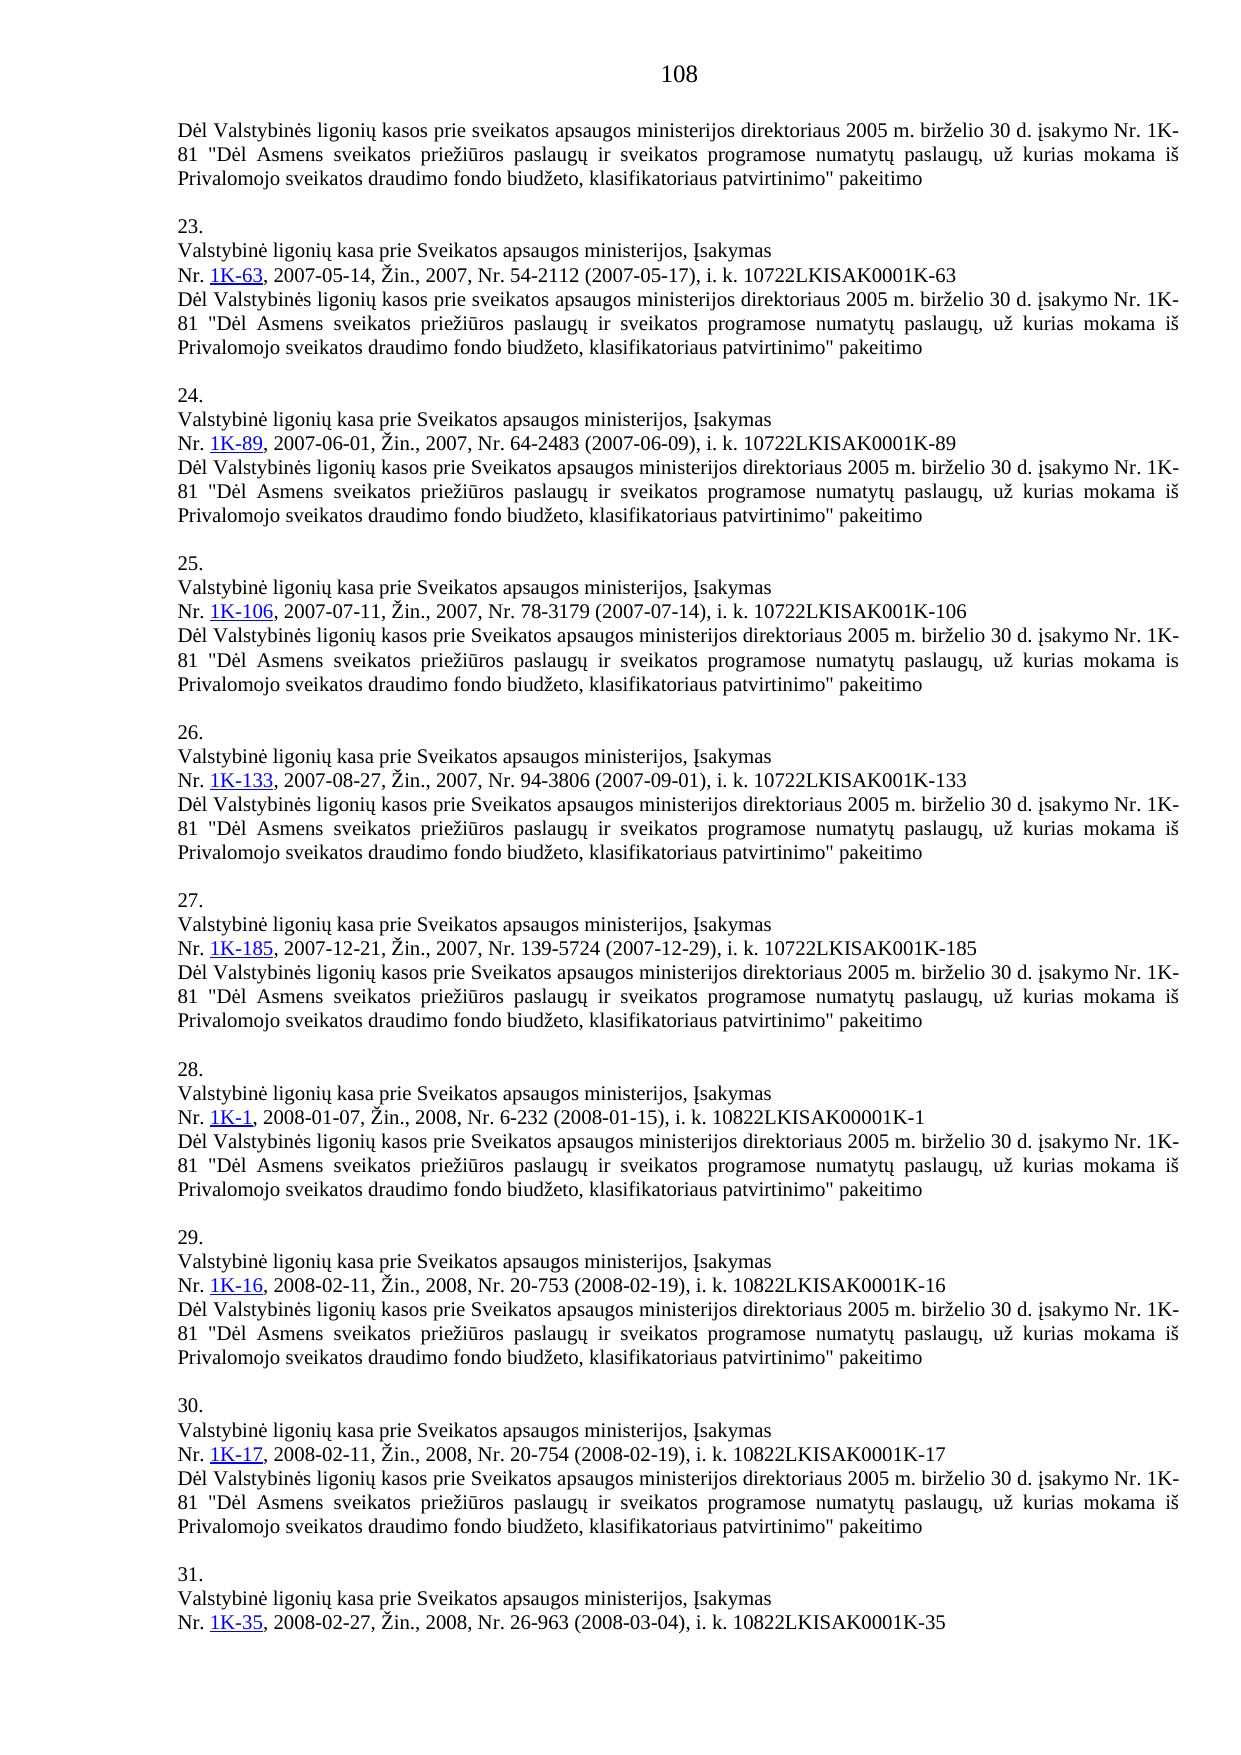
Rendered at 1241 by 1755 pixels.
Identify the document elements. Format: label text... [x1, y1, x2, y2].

text Dėl Valstybinės ligonių kasos prie sveikatos apsaugos ministerijos direktoriaus 2005 m. birželio 30 d. įsakymo Nr. 1K-81 "Dėl Asmens sveikatos priežiūros paslaugų ir sveikatos programose numatytų paslaugų, už kurias mokama iš Privalomojo sveikatos draudimo fondo biudžeto, klasifikatoriaus patvirtinimo" pakeitimo [177, 118, 1181, 190]
text 29. [177, 1225, 1181, 1249]
text Dėl Valstybinės ligonių kasos prie Sveikatos apsaugos ministerijos direktoriaus 2005 m. birželio 30 d. įsakymo Nr. 1K-81 "Dėl Asmens sveikatos priežiūros paslaugų ir sveikatos programose numatytų paslaugų, už kurias mokama iš Privalomojo sveikatos draudimo fondo biudžeto, klasifikatoriaus patvirtinimo" pakeitimo [177, 1466, 1181, 1538]
text 30. [177, 1393, 1181, 1417]
text Dėl Valstybinės ligonių kasos prie Sveikatos apsaugos ministerijos direktoriaus 2005 m. birželio 30 d. įsakymo Nr. 1K-81 "Dėl Asmens sveikatos priežiūros paslaugų ir sveikatos programose numatytų paslaugų, už kurias mokama iš Privalomojo sveikatos draudimo fondo biudžeto, klasifikatoriaus patvirtinimo" pakeitimo [177, 1129, 1181, 1201]
text Nr. 1K-89, 2007-06-01, Žin., 2007, Nr. 64-2483 (2007-06-09), i. k. 10722LKISAK0001K-89 [177, 431, 1181, 455]
text Dėl Valstybinės ligonių kasos prie Sveikatos apsaugos ministerijos direktoriaus 2005 m. birželio 30 d. įsakymo Nr. 1K-81 "Dėl Asmens sveikatos priežiūros paslaugų ir sveikatos programose numatytų paslaugų, už kurias mokama is Privalomojo sveikatos draudimo fondo biudžeto, klasifikatoriaus patvirtinimo" pakeitimo [177, 623, 1181, 696]
text 26. [177, 720, 1181, 744]
text Nr. 1K-35, 2008-02-27, Žin., 2008, Nr. 26-963 (2008-03-04), i. k. 10822LKISAK0001K-35 [177, 1610, 1181, 1634]
text Valstybinė ligonių kasa prie Sveikatos apsaugos ministerijos, Įsakymas [177, 1249, 1181, 1273]
text 28. [177, 1057, 1181, 1081]
text 24. [177, 383, 1181, 407]
text Nr. 1K-1, 2008-01-07, Žin., 2008, Nr. 6-232 (2008-01-15), i. k. 10822LKISAK00001K-1 [177, 1105, 1181, 1129]
text Valstybinė ligonių kasa prie Sveikatos apsaugos ministerijos, Įsakymas [177, 1586, 1181, 1610]
text Dėl Valstybinės ligonių kasos prie Sveikatos apsaugos ministerijos direktoriaus 2005 m. birželio 30 d. įsakymo Nr. 1K-81 "Dėl Asmens sveikatos priežiūros paslaugų ir sveikatos programose numatytų paslaugų, už kurias mokama iš Privalomojo sveikatos draudimo fondo biudžeto, klasifikatoriaus patvirtinimo" pakeitimo [177, 1297, 1181, 1369]
text Valstybinė ligonių kasa prie Sveikatos apsaugos ministerijos, Įsakymas [177, 407, 1181, 431]
text Dėl Valstybinės ligonių kasos prie Sveikatos apsaugos ministerijos direktoriaus 2005 m. birželio 30 d. įsakymo Nr. 1K-81 "Dėl Asmens sveikatos priežiūros paslaugų ir sveikatos programose numatytų paslaugų, už kurias mokama iš Privalomojo sveikatos draudimo fondo biudžeto, klasifikatoriaus patvirtinimo" pakeitimo [177, 455, 1181, 527]
text Valstybinė ligonių kasa prie Sveikatos apsaugos ministerijos, Įsakymas [177, 1417, 1181, 1442]
text 27. [177, 888, 1181, 912]
text Nr. 1K-106, 2007-07-11, Žin., 2007, Nr. 78-3179 (2007-07-14), i. k. 10722LKISAK001K-106 [177, 599, 1181, 623]
text Nr. 1K-16, 2008-02-11, Žin., 2008, Nr. 20-753 (2008-02-19), i. k. 10822LKISAK0001K-16 [177, 1273, 1181, 1297]
text Dėl Valstybinės ligonių kasos prie sveikatos apsaugos ministerijos direktoriaus 2005 m. birželio 30 d. įsakymo Nr. 1K-81 "Dėl Asmens sveikatos priežiūros paslaugų ir sveikatos programose numatytų paslaugų, už kurias mokama iš Privalomojo sveikatos draudimo fondo biudžeto, klasifikatoriaus patvirtinimo" pakeitimo [177, 287, 1181, 359]
text Valstybinė ligonių kasa prie Sveikatos apsaugos ministerijos, Įsakymas [177, 912, 1181, 936]
text 23. [177, 214, 1181, 238]
text 31. [177, 1562, 1181, 1586]
text Nr. 1K-133, 2007-08-27, Žin., 2007, Nr. 94-3806 (2007-09-01), i. k. 10722LKISAK001K-133 [177, 768, 1181, 792]
text 25. [177, 551, 1181, 575]
text Nr. 1K-63, 2007-05-14, Žin., 2007, Nr. 54-2112 (2007-05-17), i. k. 10722LKISAK0001K-63 [177, 262, 1181, 287]
text Valstybinė ligonių kasa prie Sveikatos apsaugos ministerijos, Įsakymas [177, 238, 1181, 262]
text Nr. 1K-17, 2008-02-11, Žin., 2008, Nr. 20-754 (2008-02-19), i. k. 10822LKISAK0001K-17 [177, 1442, 1181, 1466]
text Valstybinė ligonių kasa prie Sveikatos apsaugos ministerijos, Įsakymas [177, 575, 1181, 599]
text Nr. 1K-185, 2007-12-21, Žin., 2007, Nr. 139-5724 (2007-12-29), i. k. 10722LKISAK001K-185 [177, 936, 1181, 960]
text Valstybinė ligonių kasa prie Sveikatos apsaugos ministerijos, Įsakymas [177, 1081, 1181, 1105]
text Valstybinė ligonių kasa prie Sveikatos apsaugos ministerijos, Įsakymas [177, 744, 1181, 768]
text Dėl Valstybinės ligonių kasos prie Sveikatos apsaugos ministerijos direktoriaus 2005 m. birželio 30 d. įsakymo Nr. 1K-81 "Dėl Asmens sveikatos priežiūros paslaugų ir sveikatos programose numatytų paslaugų, už kurias mokama iš Privalomojo sveikatos draudimo fondo biudžeto, klasifikatoriaus patvirtinimo" pakeitimo [177, 792, 1181, 864]
text Dėl Valstybinės ligonių kasos prie Sveikatos apsaugos ministerijos direktoriaus 2005 m. birželio 30 d. įsakymo Nr. 1K-81 "Dėl Asmens sveikatos priežiūros paslaugų ir sveikatos programose numatytų paslaugų, už kurias mokama iš Privalomojo sveikatos draudimo fondo biudžeto, klasifikatoriaus patvirtinimo" pakeitimo [177, 960, 1181, 1032]
